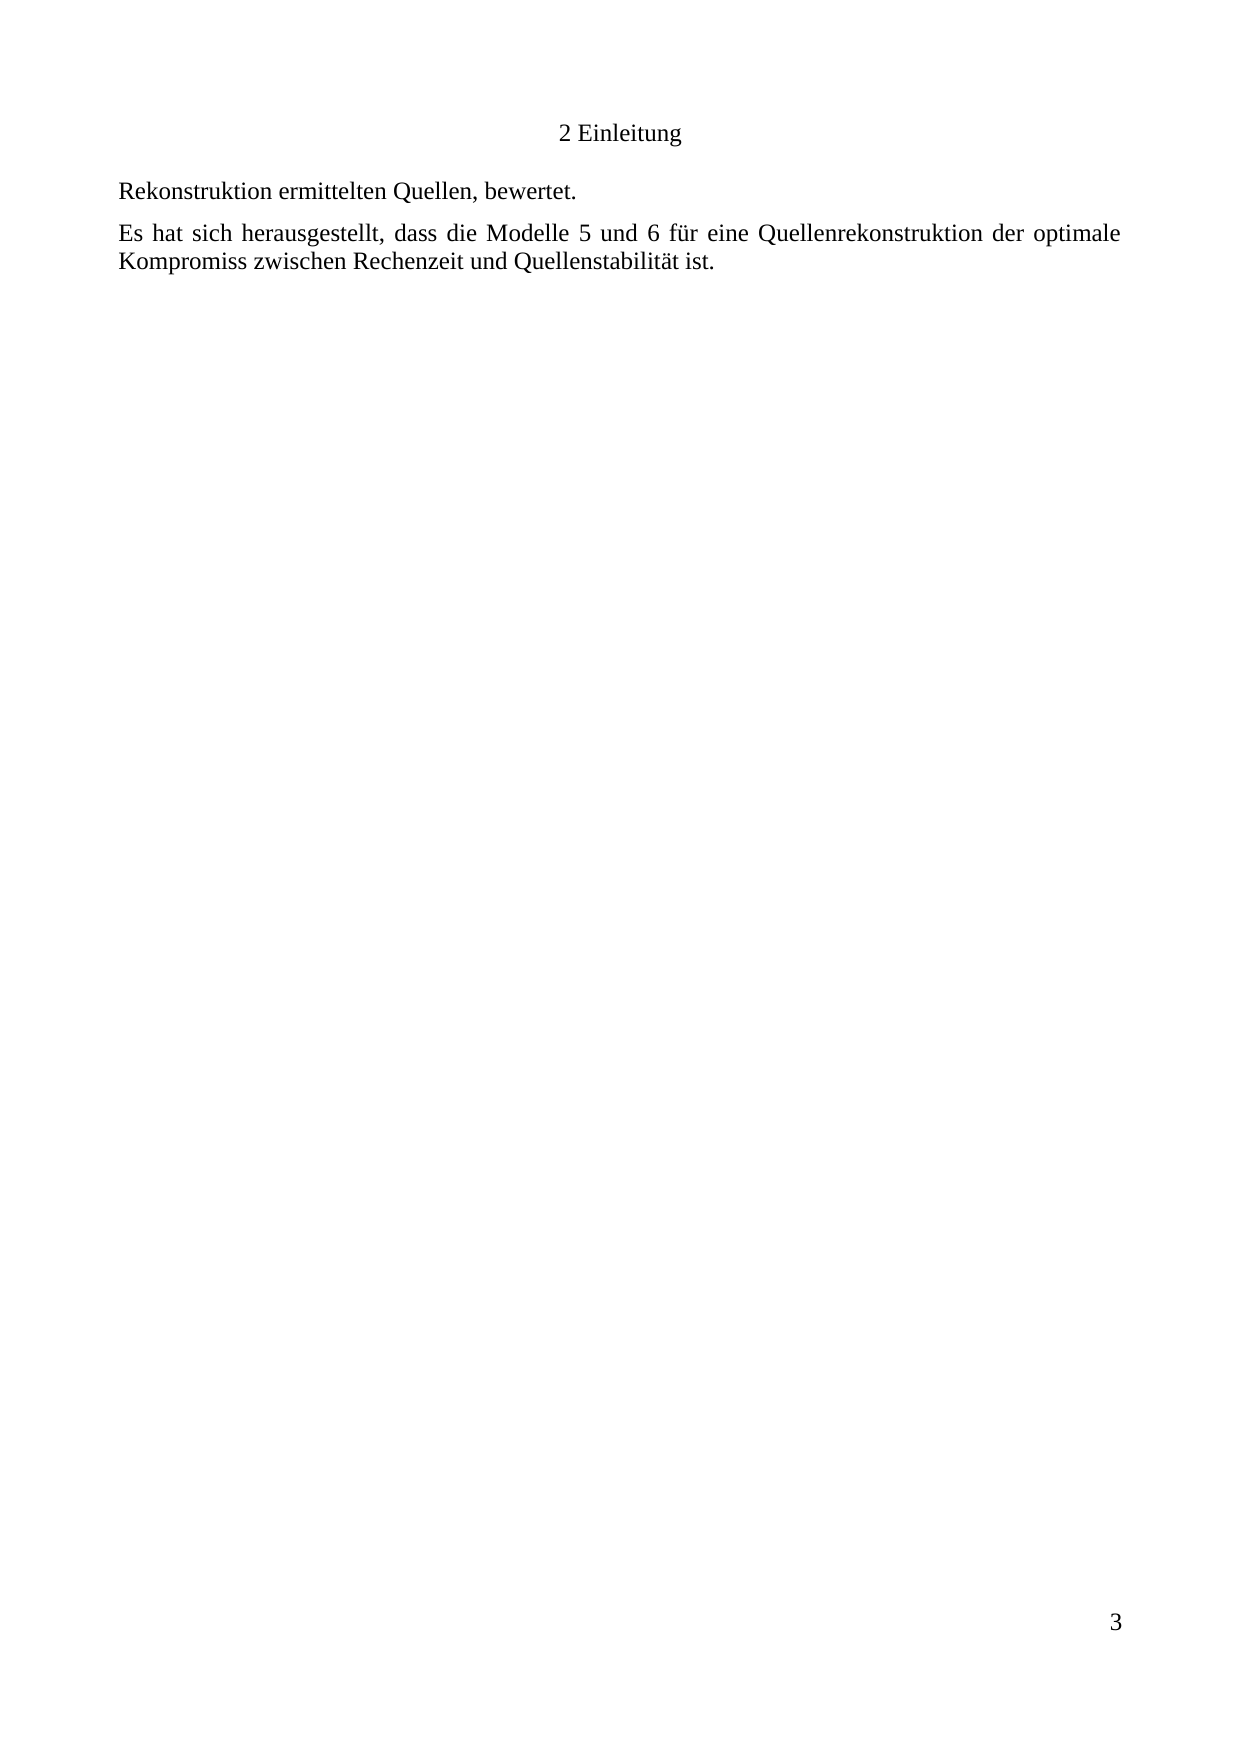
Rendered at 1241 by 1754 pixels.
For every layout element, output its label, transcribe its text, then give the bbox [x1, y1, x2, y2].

text Es hat sich herausgestellt, dass die Modelle 5 und 6 für eine Quellenrekonstruktion der optimale Kompromiss zwischen Rechenzeit und Quellenstabilität ist. [118, 218, 1122, 275]
text Rekonstruktion ermittelten Quellen, bewertet. [118, 176, 1122, 205]
